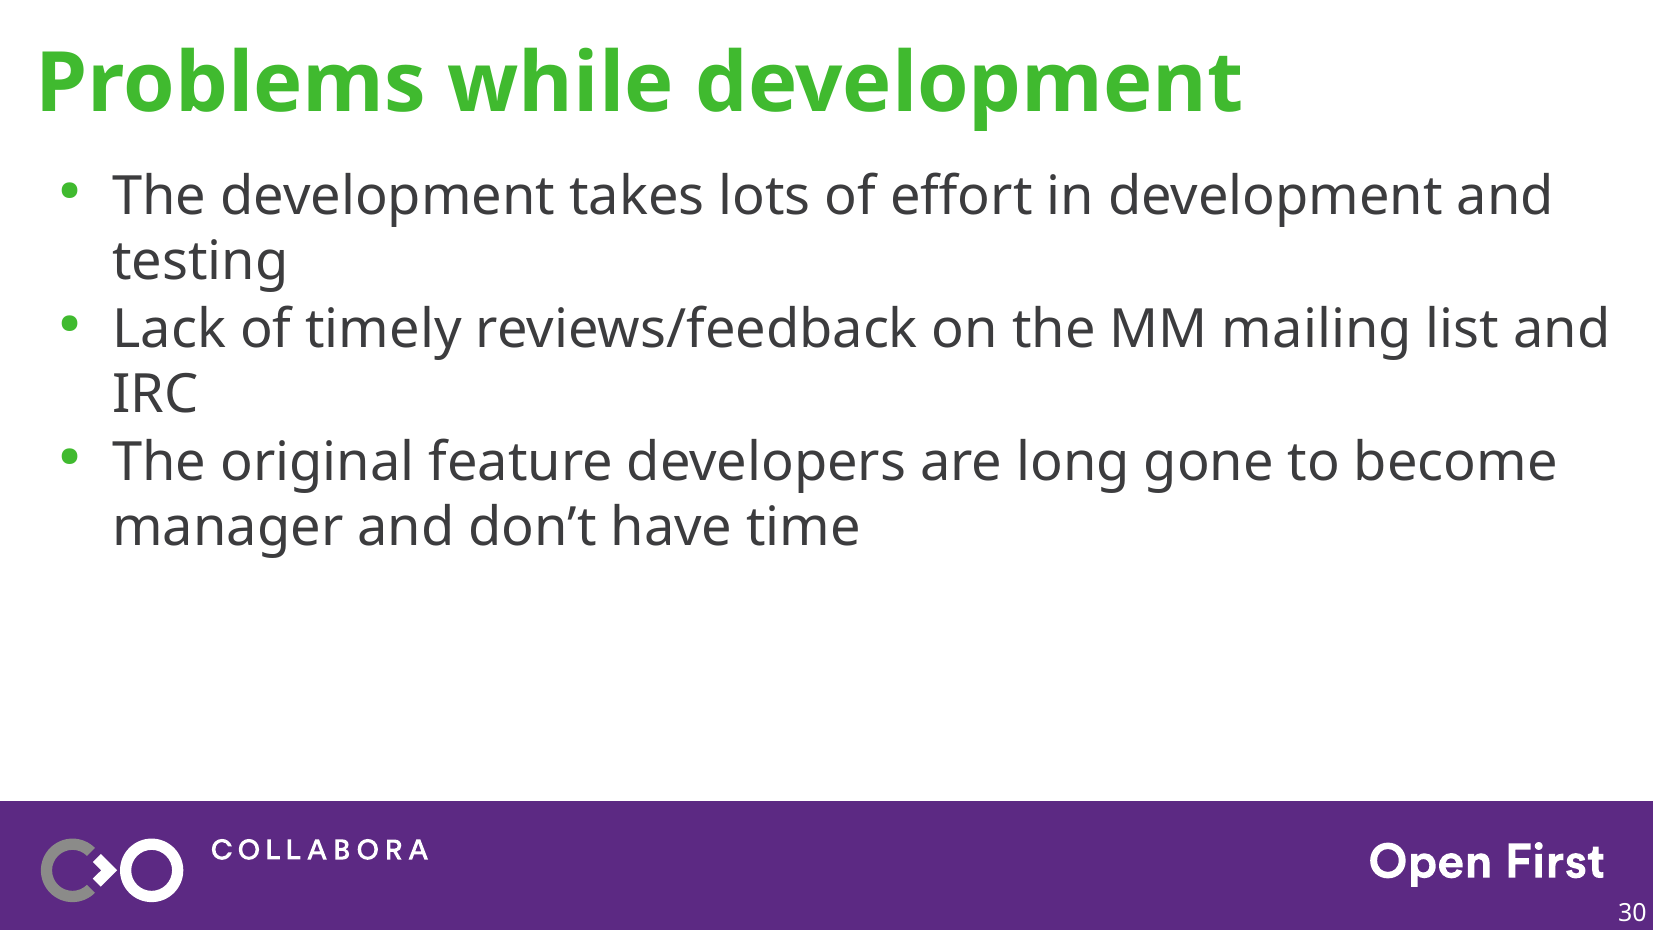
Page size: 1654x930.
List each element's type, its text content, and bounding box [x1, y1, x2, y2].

title Problems while development [35, 28, 1608, 192]
list The development takes lots of effort in development and testing Lack of timely reviews/feedback on the MM mailing list and IRC The original feature developers are long gone to become manager and don’t have time [41, 160, 1613, 804]
